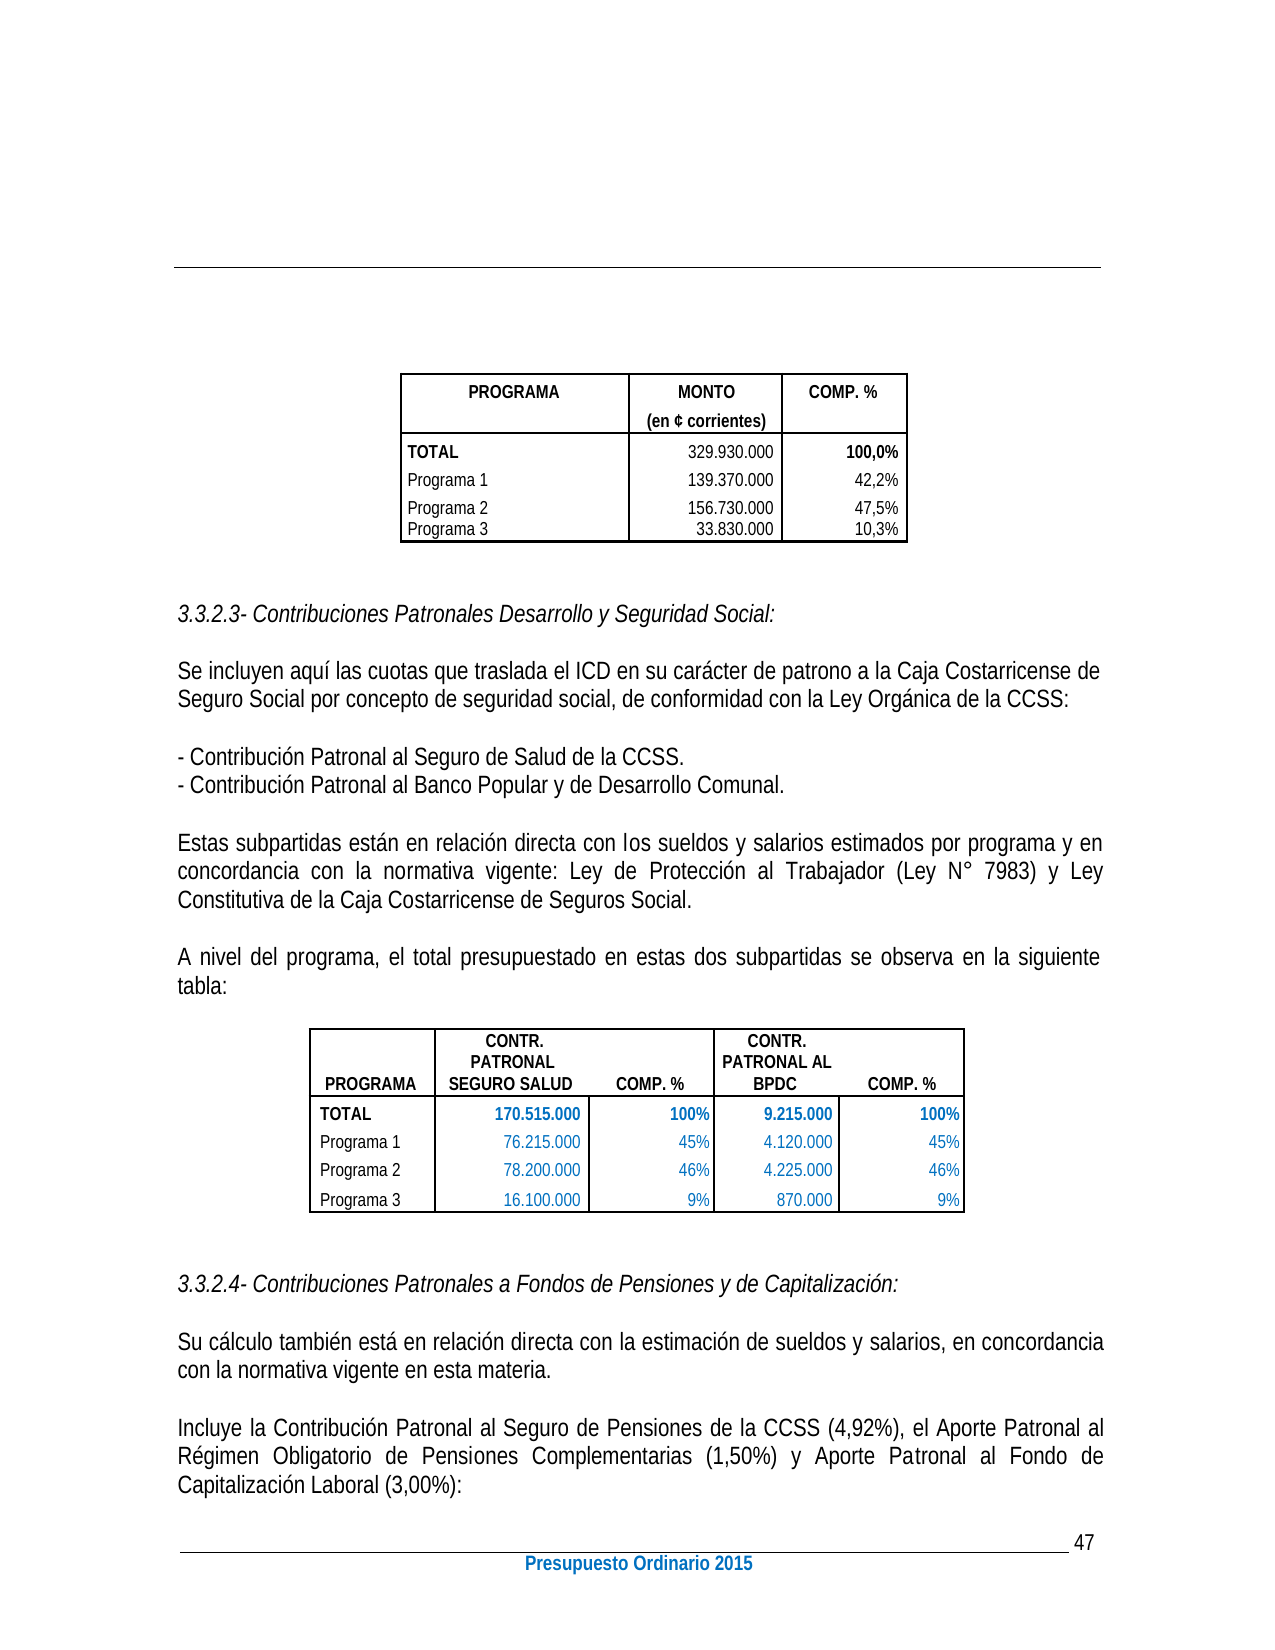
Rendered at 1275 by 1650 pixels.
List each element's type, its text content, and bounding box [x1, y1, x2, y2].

table_cell 100,0% 42,2% 47,5% 10,3% [783, 434, 906, 540]
text Estas subpartidas están en relación directa con los sueldos y salarios estimados por programa y en concordancia con la normativa vigente: Ley de Protección al Trabajador (Ley N° 7983) y Ley Constitutiva de la Caja Costarricense de Seguros Social. [177, 828, 1104, 914]
text Su cálculo también está en relación directa con la estimación de sueldos y salarios, en concordancia con la normativa vigente en esta materia. [177, 1327, 1104, 1384]
table_cell TOTAL Programa 1 Programa 2 Programa 3 [402, 434, 628, 540]
table_header CONTR. PATRONAL AL BPDC COMP. % [715, 1030, 963, 1095]
table_cell TOTAL Programa 1 Programa 2 Programa 3 [311, 1097, 434, 1211]
table_cell 100% 45% 46% 9% [840, 1097, 963, 1211]
text - Contribución Patronal al Seguro de Salud de la CCSS. [177, 742, 692, 770]
text Incluye la Contribución Patronal al Seguro de Pensiones de la CCSS (4,92%), el Aporte Patronal al Régimen Obligatorio de Pensiones Complementarias (1,50%) y Aporte Patronal al Fondo de Capitalización Laboral (3,00%): [177, 1412, 1104, 1498]
table_cell 170.515.000 76.215.000 78.200.000 16.100.000 [436, 1097, 588, 1211]
table_cell 329.930.000 139.370.000 156.730.000 33.830.000 [630, 434, 781, 540]
table_header MONTO (en ¢ corrientes) [630, 375, 781, 432]
text 3.3.2.4- Contribuciones Patronales a Fondos de Pensiones y de Capitalización: [177, 1269, 903, 1298]
table_header CONTR. PATRONAL SEGURO SALUD COMP. % [436, 1030, 713, 1095]
table_header PROGRAMA [402, 375, 628, 432]
text 3.3.2.3- Contribuciones Patronales Desarrollo y Seguridad Social: [177, 598, 780, 627]
text Seguro Social por concepto de seguridad social, de conformidad con la Ley Orgánica de la CCSS: [177, 684, 1077, 713]
text Se incluyen aquí las cuotas que traslada el ICD en su carácter de patrono a la Caja Costarricense de [177, 656, 1104, 684]
text A nivel del programa, el total presupuestado en estas dos subpartidas se observa en la siguiente tabla: [177, 943, 1104, 1000]
table_header COMP. % [783, 375, 906, 432]
table_cell 9.215.000 4.120.000 4.225.000 870.000 [715, 1097, 838, 1211]
table_cell 100% 45% 46% 9% [590, 1097, 713, 1211]
text - Contribución Patronal al Banco Popular y de Desarrollo Comunal. [177, 770, 792, 799]
table_header PROGRAMA [311, 1030, 434, 1095]
